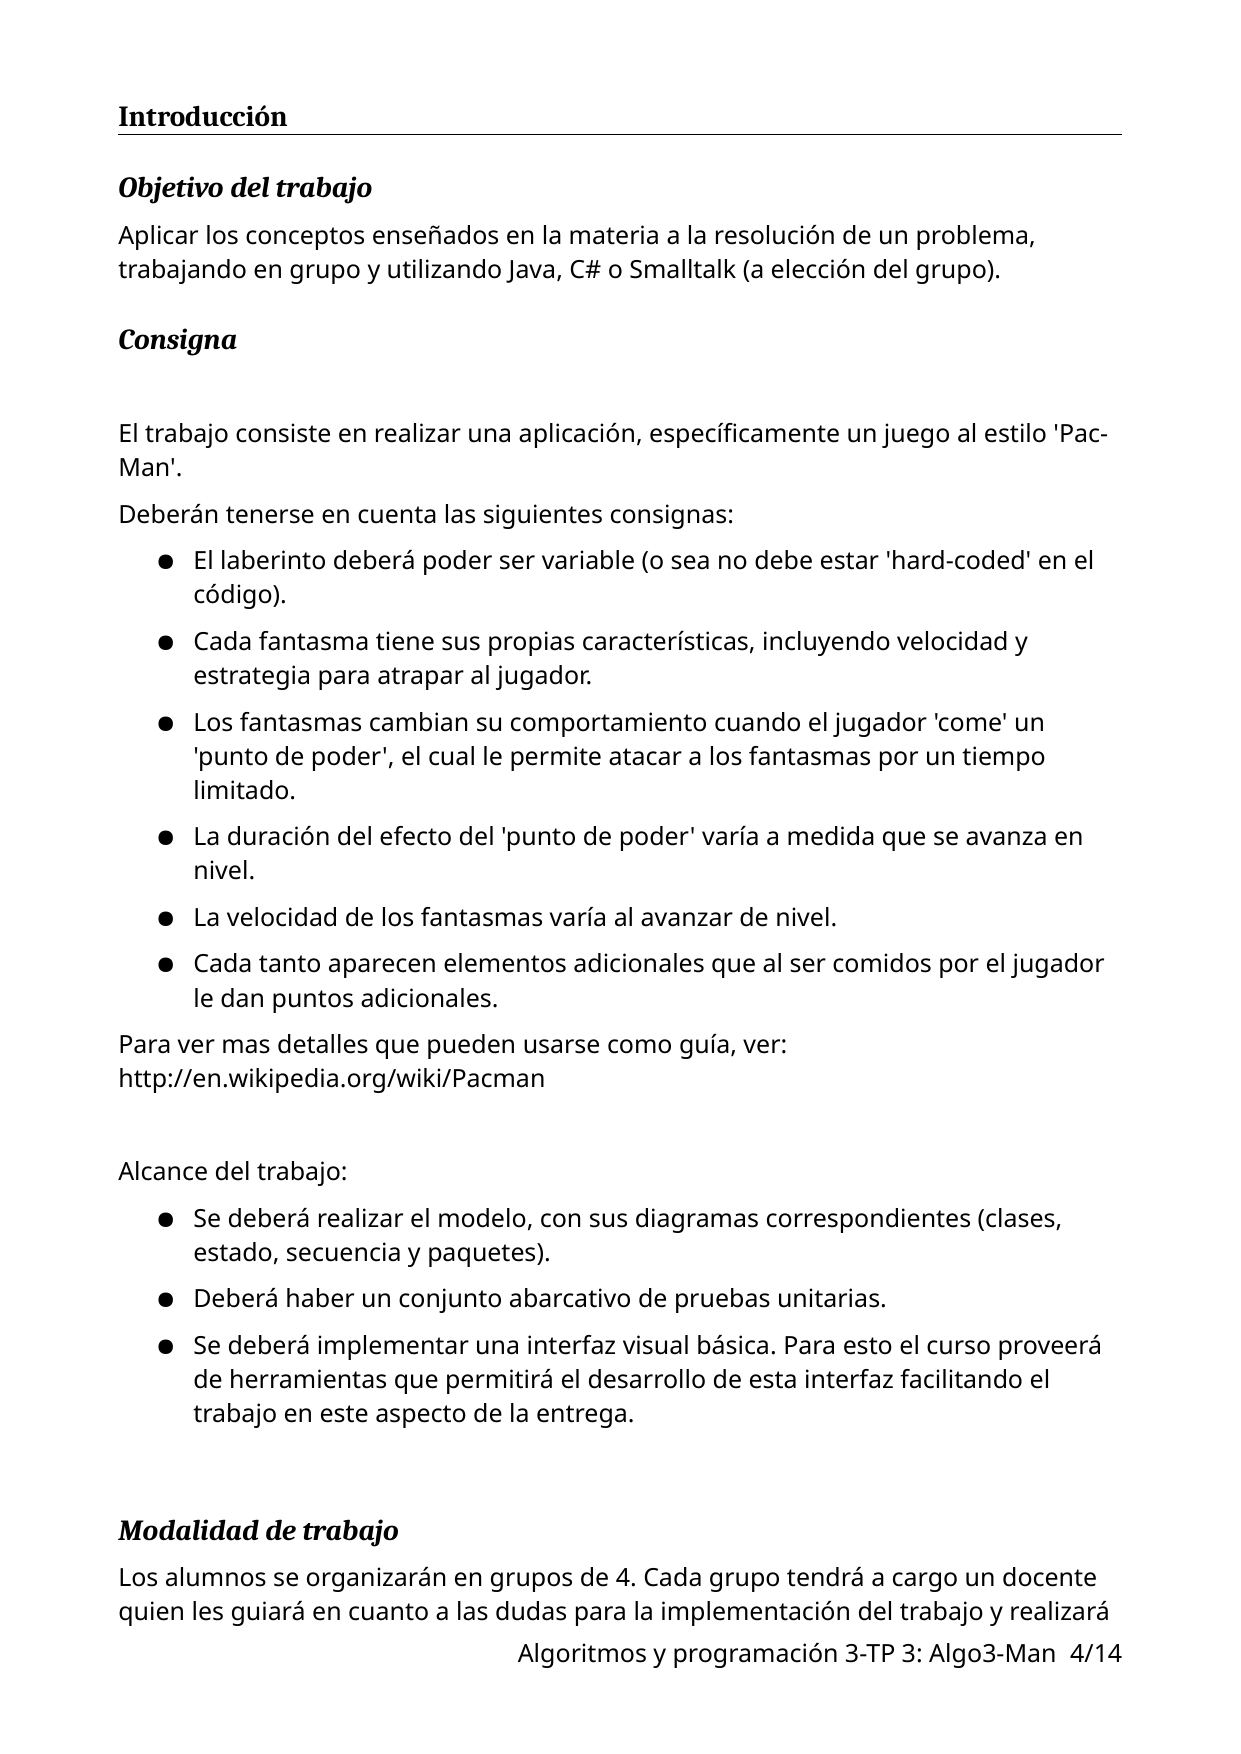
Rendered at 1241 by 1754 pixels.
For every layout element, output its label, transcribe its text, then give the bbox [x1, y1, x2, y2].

text El trabajo consiste en realizar una aplicación, específicamente un juego al estilo 'Pac-Man'. [118, 416, 1122, 484]
list La velocidad de los fantasmas varía al avanzar de nivel. [156, 899, 1122, 934]
subtitle Objetivo del trabajo [118, 172, 1122, 205]
list Cada fantasma tiene sus propias características, incluyendo velocidad y estrategia para atrapar al jugador. [156, 624, 1122, 692]
text Deberán tenerse en cuenta las siguientes consignas: [118, 496, 1122, 531]
text Los alumnos se organizarán en grupos de 4. Cada grupo tendrá a cargo un docente quien les guiará en cuanto a las dudas para la implementación del trabajo y realizará [118, 1560, 1122, 1628]
list Se deberá implementar una interfaz visual básica. Para esto el curso proveerá de herramientas que permitirá el desarrollo de esta interfaz facilitando el trabajo en este aspecto de la entrega. [156, 1328, 1122, 1430]
list Se deberá realizar el modelo, con sus diagramas correspondientes (clases, estado, secuencia y paquetes). [156, 1201, 1122, 1269]
list El laberinto deberá poder ser variable (o sea no debe estar 'hard-coded' en el código). [156, 543, 1122, 611]
text Para ver mas detalles que pueden usarse como guía, ver: http://en.wikipedia.org/wiki/Pacman [118, 1027, 1122, 1095]
list Deberá haber un conjunto abarcativo de pruebas unitarias. [156, 1281, 1122, 1315]
text Aplicar los conceptos enseñados en la materia a la resolución de un problema, trabajando en grupo y utilizando Java, C# o Smalltalk (a elección del grupo). [118, 218, 1122, 286]
list Los fantasmas cambian su comportamiento cuando el jugador 'come' un 'punto de poder', el cual le permite atacar a los fantasmas por un tiempo limitado. [156, 704, 1122, 806]
subtitle Modalidad de trabajo [118, 1514, 1122, 1547]
list La duración del efecto del 'punto de poder' varía a medida que se avanza en nivel. [156, 819, 1122, 887]
subtitle Introducción [118, 100, 1122, 134]
subtitle Consigna [118, 323, 1122, 357]
text Alcance del trabajo: [118, 1154, 1122, 1188]
list Cada tanto aparecen elementos adicionales que al ser comidos por el jugador le dan puntos adicionales. [156, 946, 1122, 1014]
